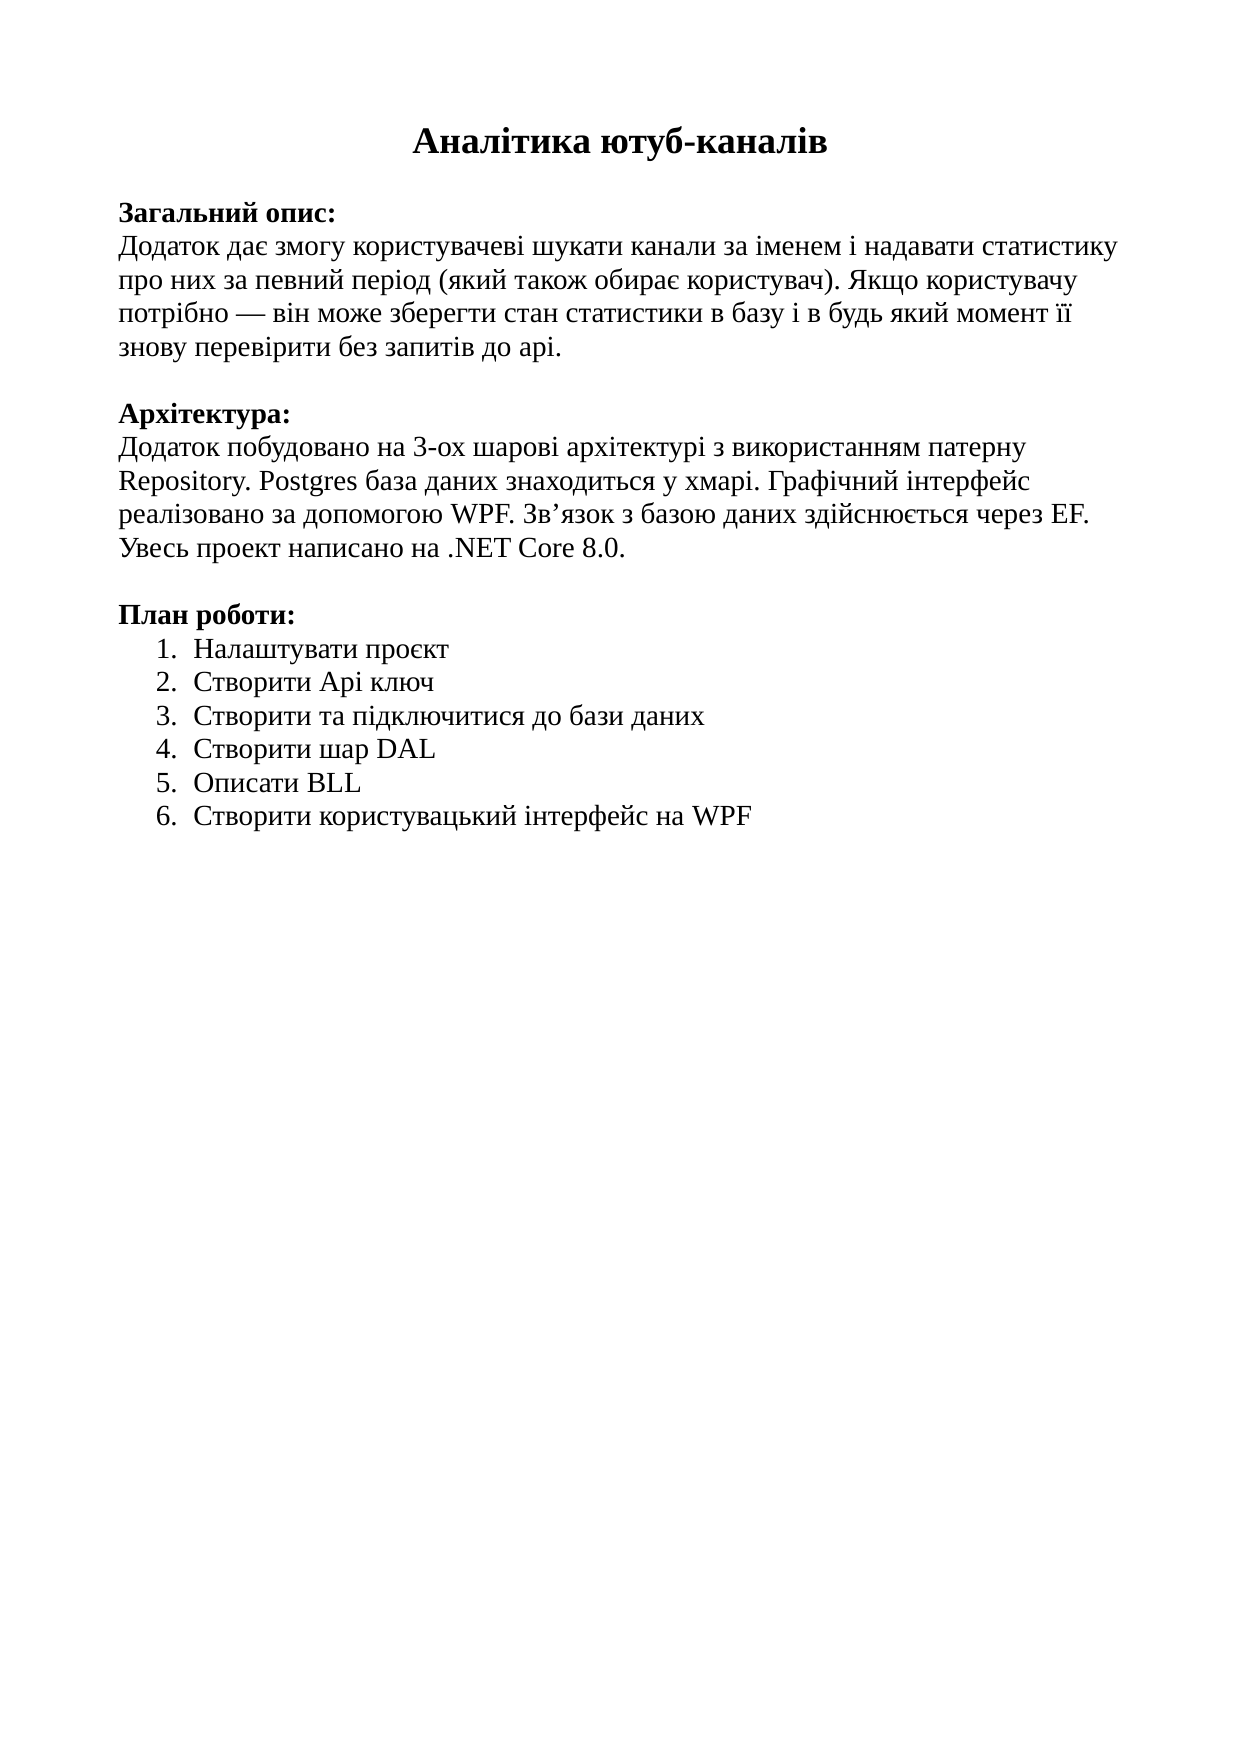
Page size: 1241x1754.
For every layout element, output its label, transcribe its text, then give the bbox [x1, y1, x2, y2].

list Створити шар DAL [156, 731, 1122, 765]
text План роботи: [118, 597, 1122, 631]
list Налаштувати проєкт [156, 631, 1122, 664]
text Додаток побудовано на 3-ох шарові архітектурі з використанням патерну Repository. Postgres база даних знаходиться у хмарі. Графічний інтерфейс реалізовано за допомогою WPF. Зв’язок з базою даних здійснюється через EF. Увесь проект написано на .NET Core 8.0. [118, 429, 1122, 564]
text Загальний опис: [118, 195, 1122, 228]
list Описати BLL [156, 765, 1122, 798]
list Створити користувацький інтерфейс на WPF [156, 798, 1122, 832]
text Додаток дає змогу користувачеві шукати канали за іменем і надавати статистику про них за певний період (який також обирає користувач). Якщо користувачу потрібно — він може зберегти стан статистики в базу і в будь який момент її знову перевірити без запитів до api. [118, 228, 1122, 362]
text Аналітика ютуб-каналів [118, 118, 1122, 161]
list Створити та підключитися до бази даних [156, 698, 1122, 731]
text Архітектура: [118, 396, 1122, 429]
list Створити Api ключ [156, 664, 1122, 698]
